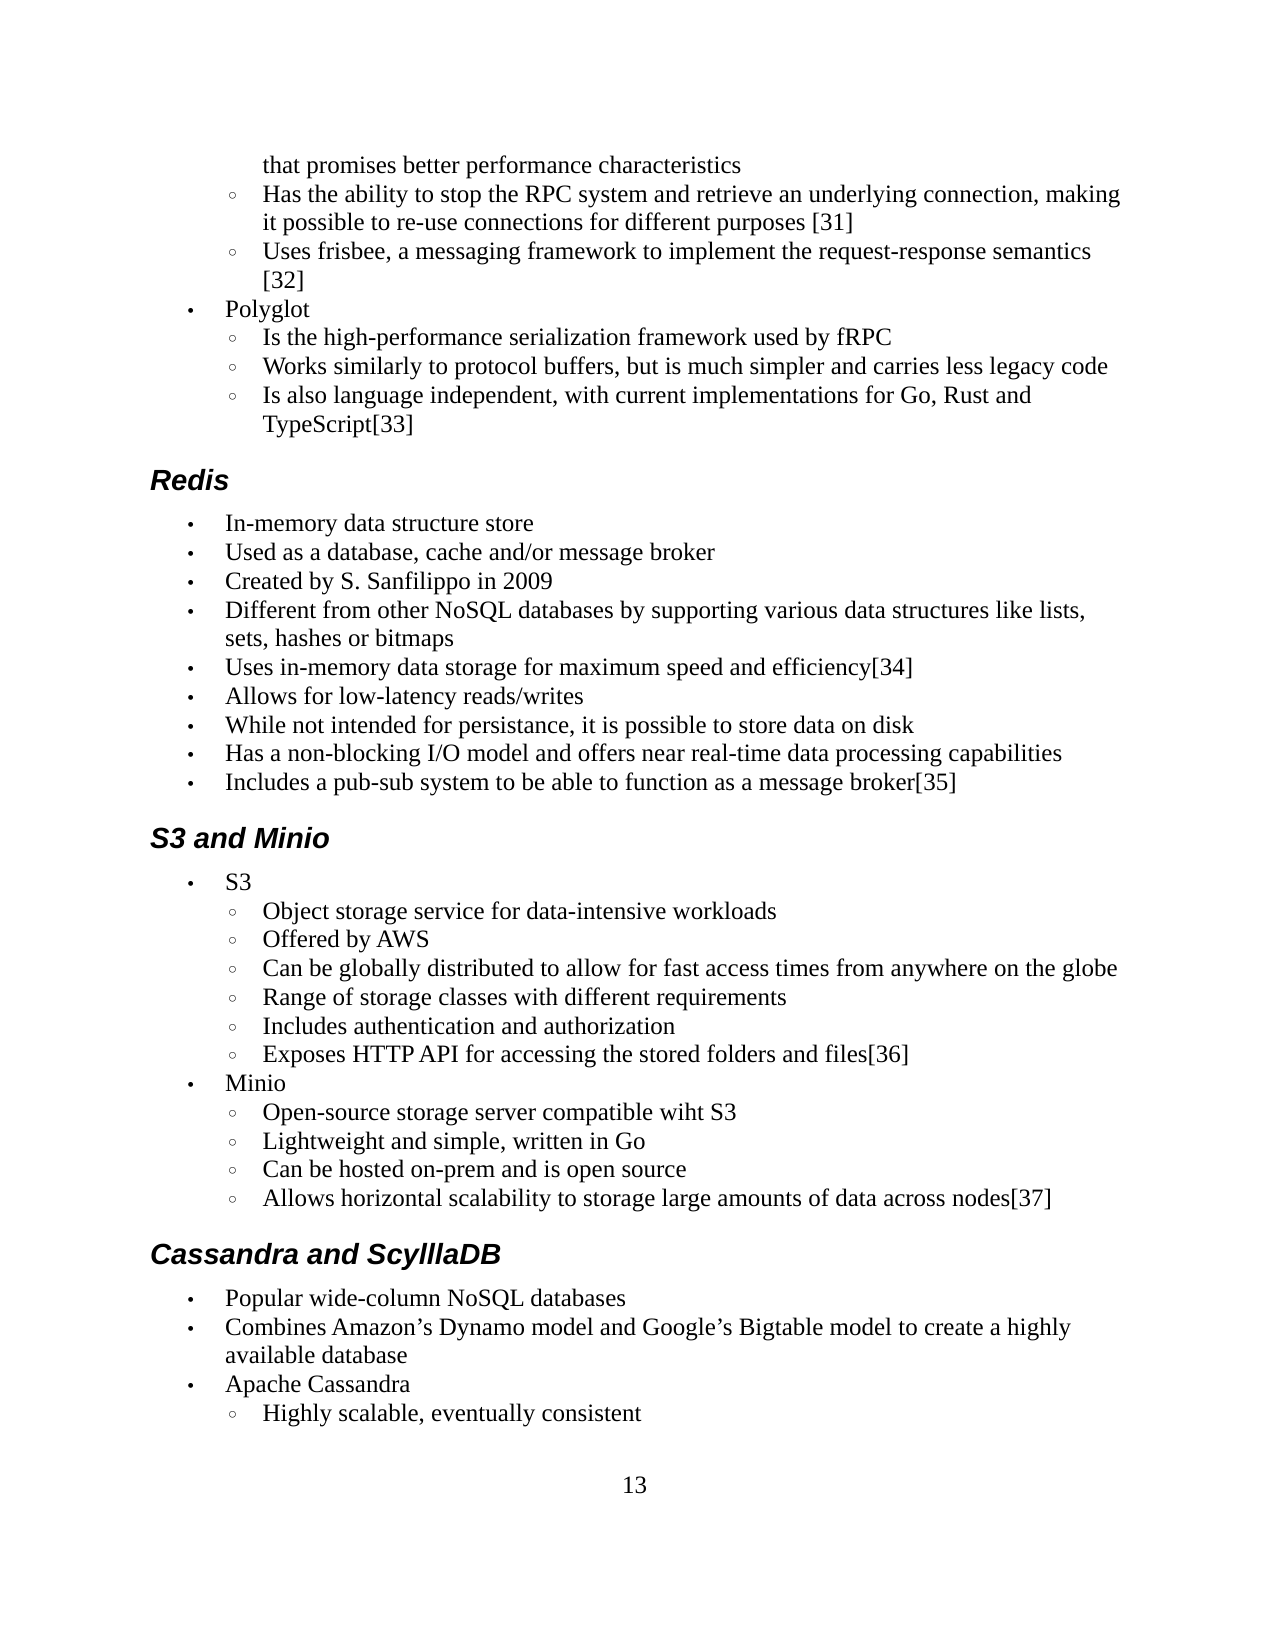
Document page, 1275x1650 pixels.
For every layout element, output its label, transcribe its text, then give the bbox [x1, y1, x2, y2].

list Range of storage classes with different requirements [225, 982, 1125, 1011]
subtitle S3 and Minio [150, 821, 1125, 854]
list Exposes HTTP API for accessing the stored folders and files[36] [225, 1039, 1125, 1068]
list Open-source storage server compatible wiht S3 [225, 1097, 1125, 1126]
list that promises better performance characteristics [225, 150, 1125, 179]
list Can be hosted on-prem and is open source [225, 1154, 1125, 1183]
list Apache Cassandra [187, 1369, 1125, 1398]
list Is the high-performance serialization framework used by fRPC [225, 322, 1125, 351]
list Polyglot [187, 294, 1125, 322]
list Popular wide-column NoSQL databases [187, 1283, 1125, 1312]
subtitle Cassandra and ScylllaDB [150, 1237, 1125, 1271]
list Has a non-blocking I/O model and offers near real-time data processing capabilities [187, 738, 1125, 767]
list Is also language independent, with current implementations for Go, Rust and TypeScript[33] [225, 380, 1125, 437]
list Object storage service for data-intensive workloads [225, 896, 1125, 924]
list Includes authentication and authorization [225, 1011, 1125, 1039]
list Combines Amazon’s Dynamo model and Google’s Bigtable model to create a highly available database [187, 1312, 1125, 1369]
list Used as a database, cache and/or message broker [187, 537, 1125, 566]
list Highly scalable, eventually consistent [225, 1398, 1125, 1427]
list In-memory data structure store [187, 508, 1125, 537]
list Allows horizontal scalability to storage large amounts of data across nodes[37] [225, 1183, 1125, 1212]
list Uses in-memory data storage for maximum speed and efficiency[34] [187, 652, 1125, 681]
list Minio [187, 1068, 1125, 1097]
list Can be globally distributed to allow for fast access times from anywhere on the globe [225, 953, 1125, 982]
list S3 [187, 867, 1125, 896]
list Lightweight and simple, written in Go [225, 1126, 1125, 1154]
subtitle Redis [150, 462, 1125, 496]
list Works similarly to protocol buffers, but is much simpler and carries less legacy code [225, 351, 1125, 380]
list Includes a pub-sub system to be able to function as a message broker[35] [187, 767, 1125, 796]
list Different from other NoSQL databases by supporting various data structures like lists, sets, hashes or bitmaps [187, 595, 1125, 652]
list Uses frisbee, a messaging framework to implement the request-response semantics [32] [225, 236, 1125, 294]
list Has the ability to stop the RPC system and retrieve an underlying connection, making it possible to re-use connections for different purposes [31] [225, 179, 1125, 236]
list Offered by AWS [225, 924, 1125, 953]
list Allows for low-latency reads/writes [187, 681, 1125, 710]
list While not intended for persistance, it is possible to store data on disk [187, 710, 1125, 738]
list Created by S. Sanfilippo in 2009 [187, 566, 1125, 595]
